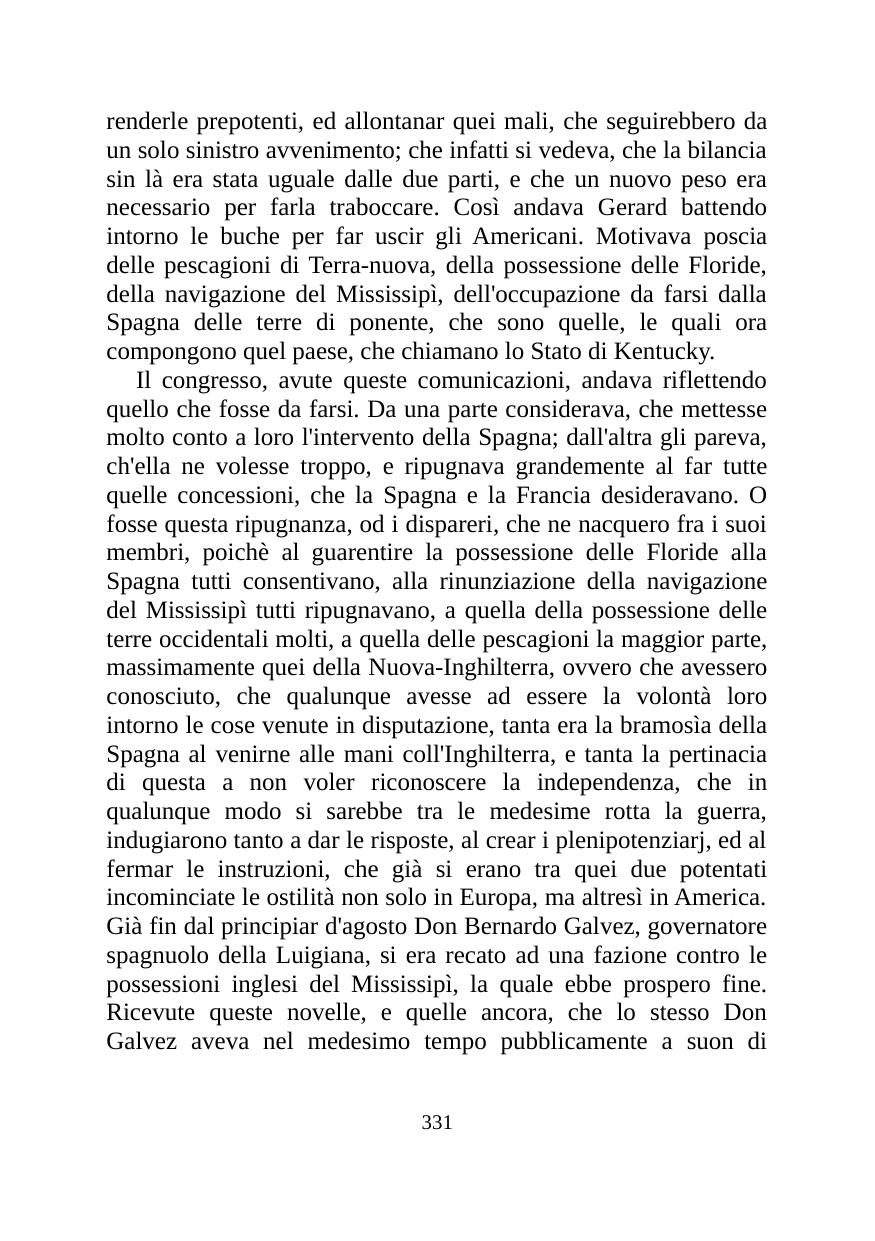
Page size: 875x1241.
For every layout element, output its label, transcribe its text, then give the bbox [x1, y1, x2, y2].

text Il congresso, avute queste comunicazioni, andava riflettendo quello che fosse da farsi. Da una parte considerava, che mettesse molto conto a loro l'intervento della Spagna; dall'altra gli pareva, ch'ella ne volesse troppo, e ripugnava grandemente al far tutte quelle concessioni, che la Spagna e la Francia desideravano. O fosse questa ripugnanza, od i dispareri, che ne nacquero fra i suoi membri, poichè al guarentire la possessione delle Floride alla Spagna tutti consentivano, alla rinunziazione della navigazione del Mississipì tutti ripugnavano, a quella della possessione delle terre occidentali molti, a quella delle pescagioni la maggior parte, massimamente quei della Nuova-Inghilterra, ovvero che avessero conosciuto, che qualunque avesse ad essere la volontà loro intorno le cose venute in disputazione, tanta era la bramosìa della Spagna al venirne alle mani coll'Inghilterra, e tanta la pertinacia di questa a non voler riconoscere la independenza, che in qualunque modo si sarebbe tra le medesime rotta la guerra, indugiarono tanto a dar le risposte, al crear i plenipotenziarj, ed al fermar le instruzioni, che già si erano tra quei due potentati incominciate le ostilità non solo in Europa, ma altresì in America. Già fin dal principiar d'agosto Don Bernardo Galvez, governatore spagnuolo della Luigiana, si era recato ad una fazione contro le possessioni inglesi del Mississipì, la quale ebbe prospero fine. Ricevute queste novelle, e quelle ancora, che lo stesso Don Galvez aveva nel medesimo tempo pubblicamente a suon di [106, 365, 768, 1055]
text renderle prepotenti, ed allontanar quei mali, che seguirebbero da un solo sinistro avvenimento; che infatti si vedeva, che la bilancia sin là era stata uguale dalle due parti, e che un nuovo peso era necessario per farla traboccare. Così andava Gerard battendo intorno le buche per far uscir gli Americani. Motivava poscia delle pescagioni di Terra-nuova, della possessione delle Floride, della navigazione del Mississipì, dell'occupazione da farsi dalla Spagna delle terre di ponente, che sono quelle, le quali ora compongono quel paese, che chiamano lo Stato di Kentucky. [106, 106, 768, 365]
